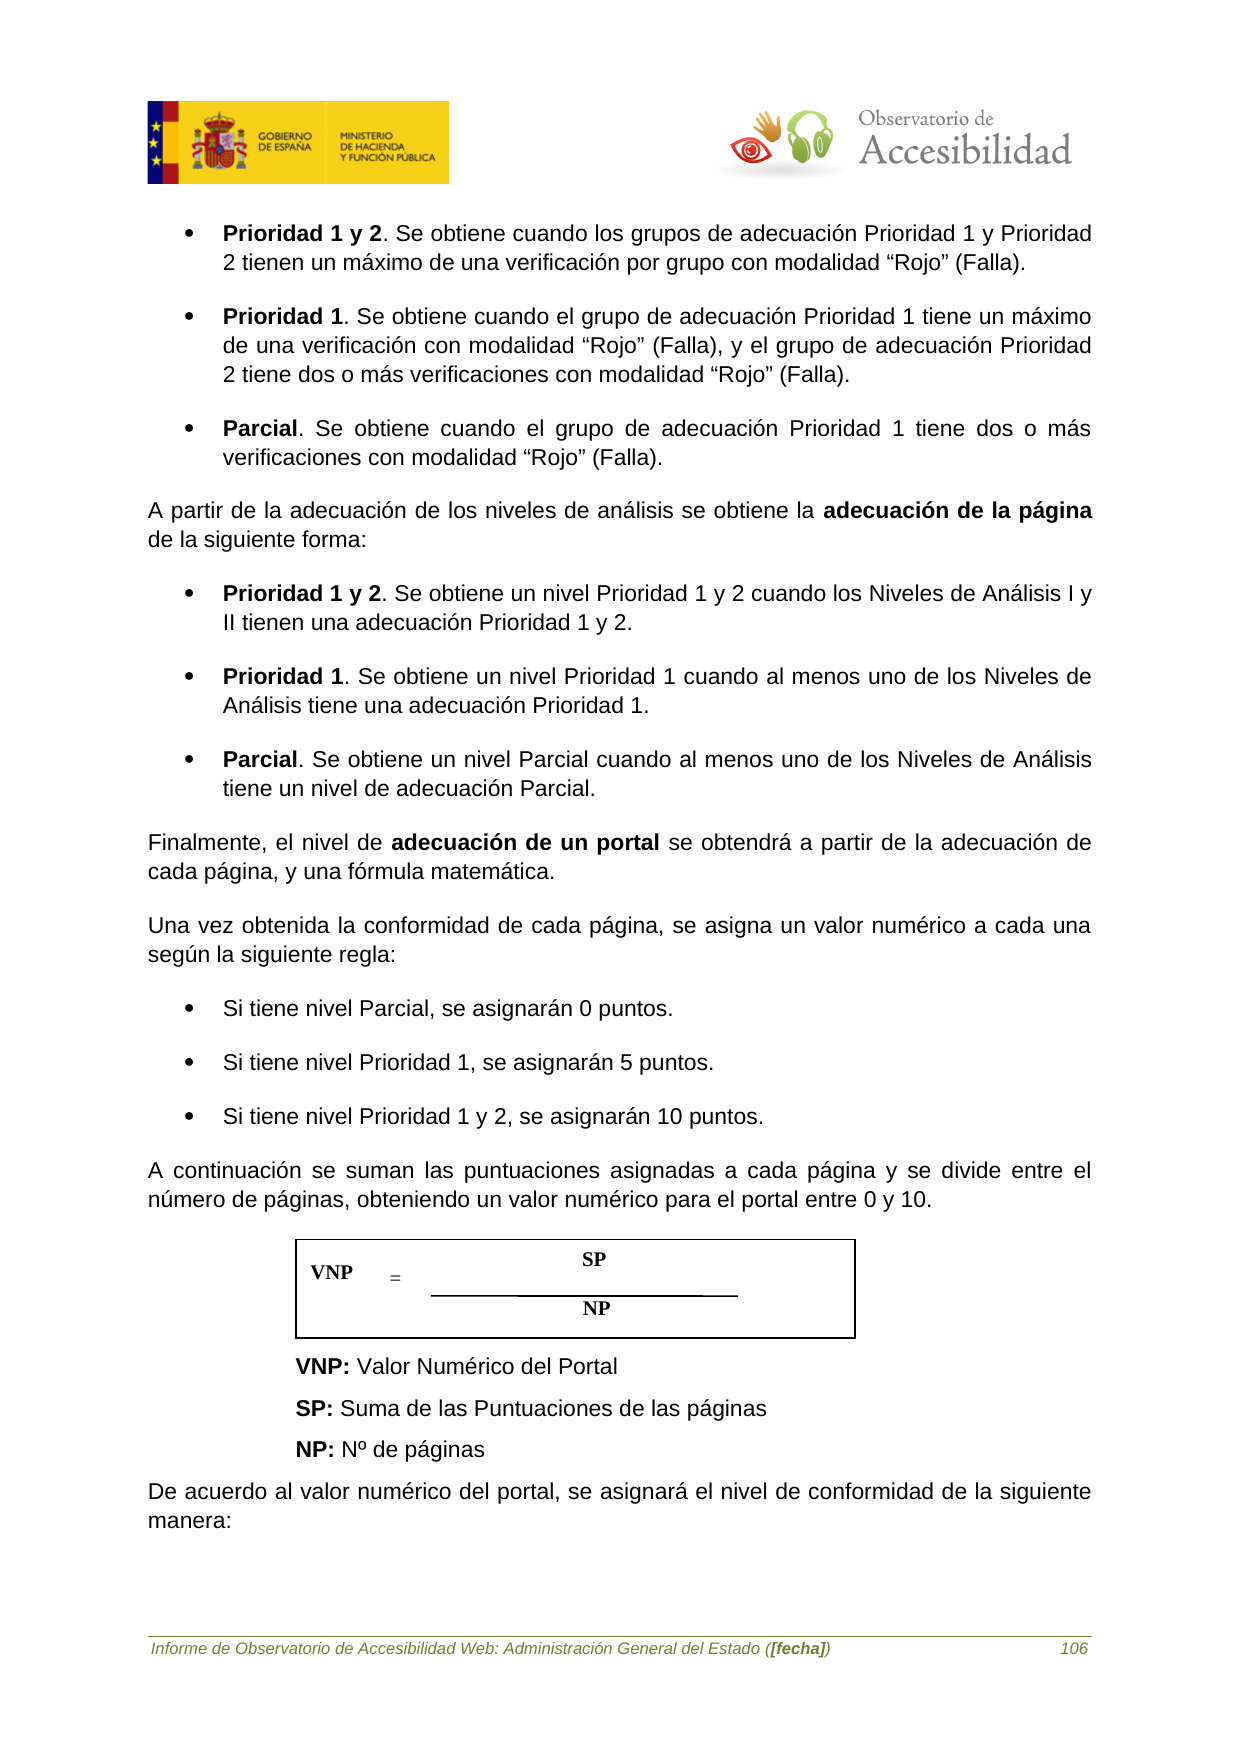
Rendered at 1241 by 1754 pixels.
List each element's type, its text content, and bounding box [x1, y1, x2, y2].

list Prioridad 1 y 2. Se obtiene cuando los grupos de adecuación Prioridad 1 y Prioridad 2 tienen un máximo de una verificación por grupo con modalidad “Rojo” (Falla). [185, 220, 1092, 275]
list Prioridad 1. Se obtiene un nivel Prioridad 1 cuando al menos uno de los Niveles de Análisis tiene una adecuación Prioridad 1. [185, 663, 1092, 718]
list Si tiene nivel Prioridad 1, se asignarán 5 puntos. [185, 1049, 1092, 1075]
text A continuación se suman las puntuaciones asignadas a cada página y se divide entre el número de páginas, obteniendo un valor numérico para el portal entre 0 y 10. [148, 1157, 1092, 1212]
list Prioridad 1 y 2. Se obtiene un nivel Prioridad 1 y 2 cuando los Niveles de Análisis I y II tienen una adecuación Prioridad 1 y 2. [185, 580, 1092, 636]
text A partir de la adecuación de los niveles de análisis se obtiene la adecuación de la página de la siguiente forma: [148, 497, 1092, 553]
list Parcial. Se obtiene cuando el grupo de adecuación Prioridad 1 tiene dos o más verificaciones con modalidad “Rojo” (Falla). [185, 414, 1092, 470]
text Una vez obtenida la conformidad de cada página, se asigna un valor numérico a cada una según la siguiente regla: [148, 912, 1092, 967]
text Finalmente, el nivel de adecuación de un portal se obtendrá a partir de la adecuación de cada página, y una fórmula matemática. [148, 829, 1092, 884]
list Si tiene nivel Prioridad 1 y 2, se asignarán 10 puntos. [185, 1103, 1092, 1129]
text NP: Nº de páginas [295, 1436, 1092, 1462]
text VNP: Valor Numérico del Portal [295, 1353, 1092, 1379]
list Parcial. Se obtiene un nivel Parcial cuando al menos uno de los Niveles de Análisis tiene un nivel de adecuación Parcial. [185, 746, 1092, 801]
list Prioridad 1. Se obtiene cuando el grupo de adecuación Prioridad 1 tiene un máximo de una verificación con modalidad “Rojo” (Falla), y el grupo de adecuación Prioridad 2 tiene dos o más verificaciones con modalidad “Rojo” (Falla). [185, 303, 1092, 387]
list Si tiene nivel Parcial, se asignarán 0 puntos. [185, 995, 1092, 1021]
picture [710, 101, 1086, 184]
text De acuerdo al valor numérico del portal, se asignará el nivel de conformidad de la siguiente manera: [148, 1478, 1092, 1533]
text SP: Suma de las Puntuaciones de las páginas [295, 1395, 1092, 1421]
picture [147, 101, 450, 184]
